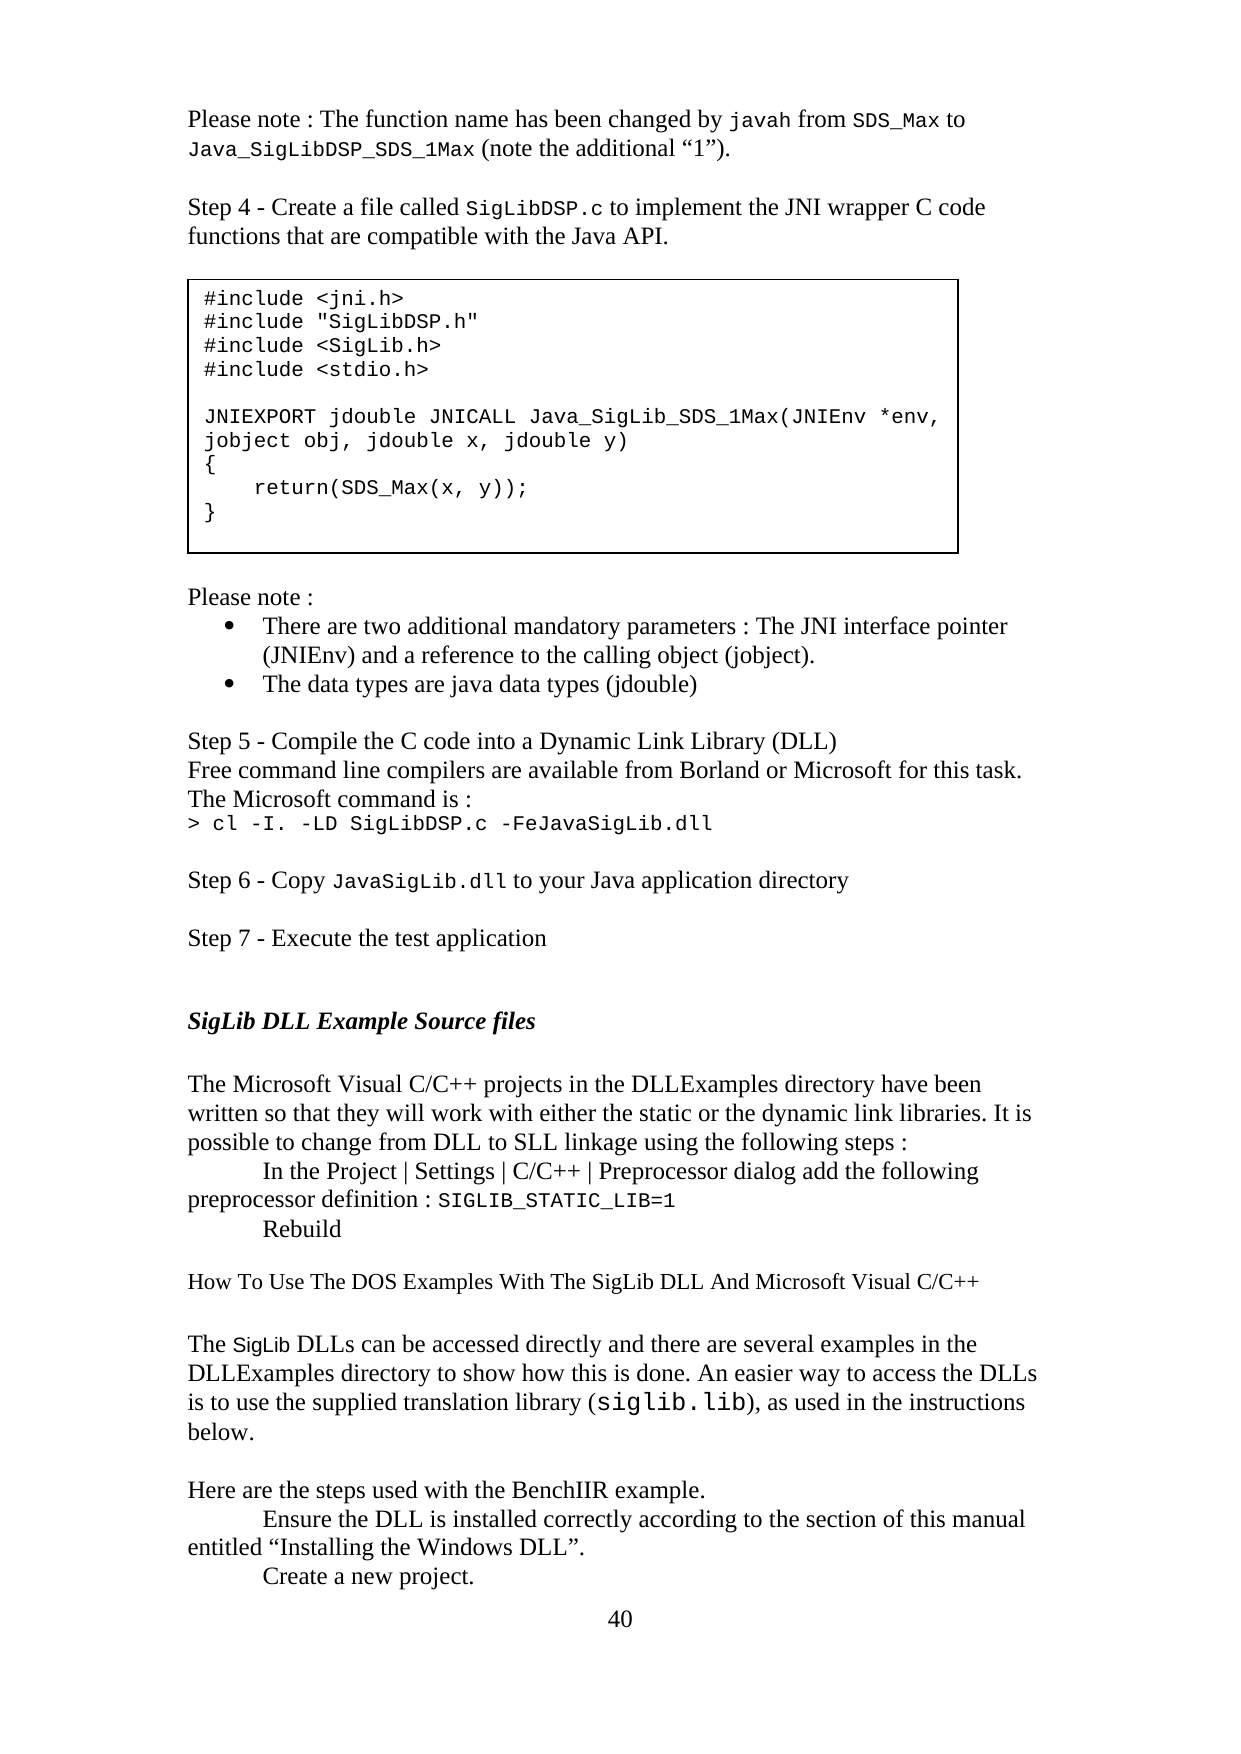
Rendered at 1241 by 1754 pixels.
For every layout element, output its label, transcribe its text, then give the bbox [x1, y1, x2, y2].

text Please note : [187, 582, 1053, 611]
text Free command line compilers are available from Borland or Microsoft for this task. The Microsoft command is : [187, 755, 1053, 812]
text > cl -I. -LD SigLibDSP.c -FeJavaSigLib.dll [187, 812, 1053, 836]
text The Microsoft Visual C/C++ projects in the DLLExamples directory have been written so that they will work with either the static or the dynamic link libraries. It is possible to change from DLL to SLL linkage using the following steps : [187, 1069, 1053, 1156]
subtitle How To Use The DOS Examples With The SigLib DLL And Microsoft Visual C/C++ [187, 1268, 1053, 1294]
subtitle SigLib DLL Example Source files [187, 1006, 1053, 1034]
text #include "SigLibDSP.h" [204, 311, 942, 335]
text JNIEXPORT jdouble JNICALL Java_SigLib_SDS_1Max(JNIEnv *env, jobject obj, jdouble x, jdouble y) [204, 406, 942, 453]
text Create a new project. [187, 1561, 1053, 1590]
text #include <jni.h> [204, 288, 942, 311]
text { [204, 453, 942, 477]
text In the Project | Settings | C/C++ | Preprocessor dialog add the following preprocessor definition : SIGLIB_STATIC_LIB=1 [187, 1156, 1053, 1214]
text #include <stdio.h> [204, 359, 942, 382]
text } [204, 501, 942, 524]
text Step 4 - Create a file called SigLibDSP.c to implement the JNI wrapper C code functions that are compatible with the Java API. [187, 192, 1053, 250]
text Ensure the DLL is installed correctly according to the section of this manual entitled “Installing the Windows DLL”. [187, 1504, 1053, 1561]
text Step 6 - Copy JavaSigLib.dll to your Java application directory [187, 865, 1053, 894]
text return(SDS_Max(x, y)); [204, 477, 942, 501]
text Step 5 - Compile the C code into a Dynamic Link Library (DLL) [187, 726, 1053, 755]
text The SigLib DLLs can be accessed directly and there are several examples in the DLLExamples directory to show how this is done. An easier way to access the DLLs is to use the supplied translation library (siglib.lib), as used in the instructions below. [187, 1329, 1053, 1446]
list There are two additional mandatory parameters : The JNI interface pointer (JNIEnv) and a reference to the calling object (jobject). [225, 611, 1053, 669]
list The data types are java data types (jdouble) [225, 669, 1053, 697]
text #include <SigLib.h> [204, 335, 942, 359]
text Step 7 - Execute the test application [187, 923, 1053, 952]
text Rebuild [187, 1214, 1053, 1243]
text Here are the steps used with the BenchIIR example. [187, 1475, 1053, 1504]
text Please note : The function name has been changed by javah from SDS_Max to Java_SigLibDSP_SDS_1Max (note the additional “1”). [187, 104, 1053, 163]
